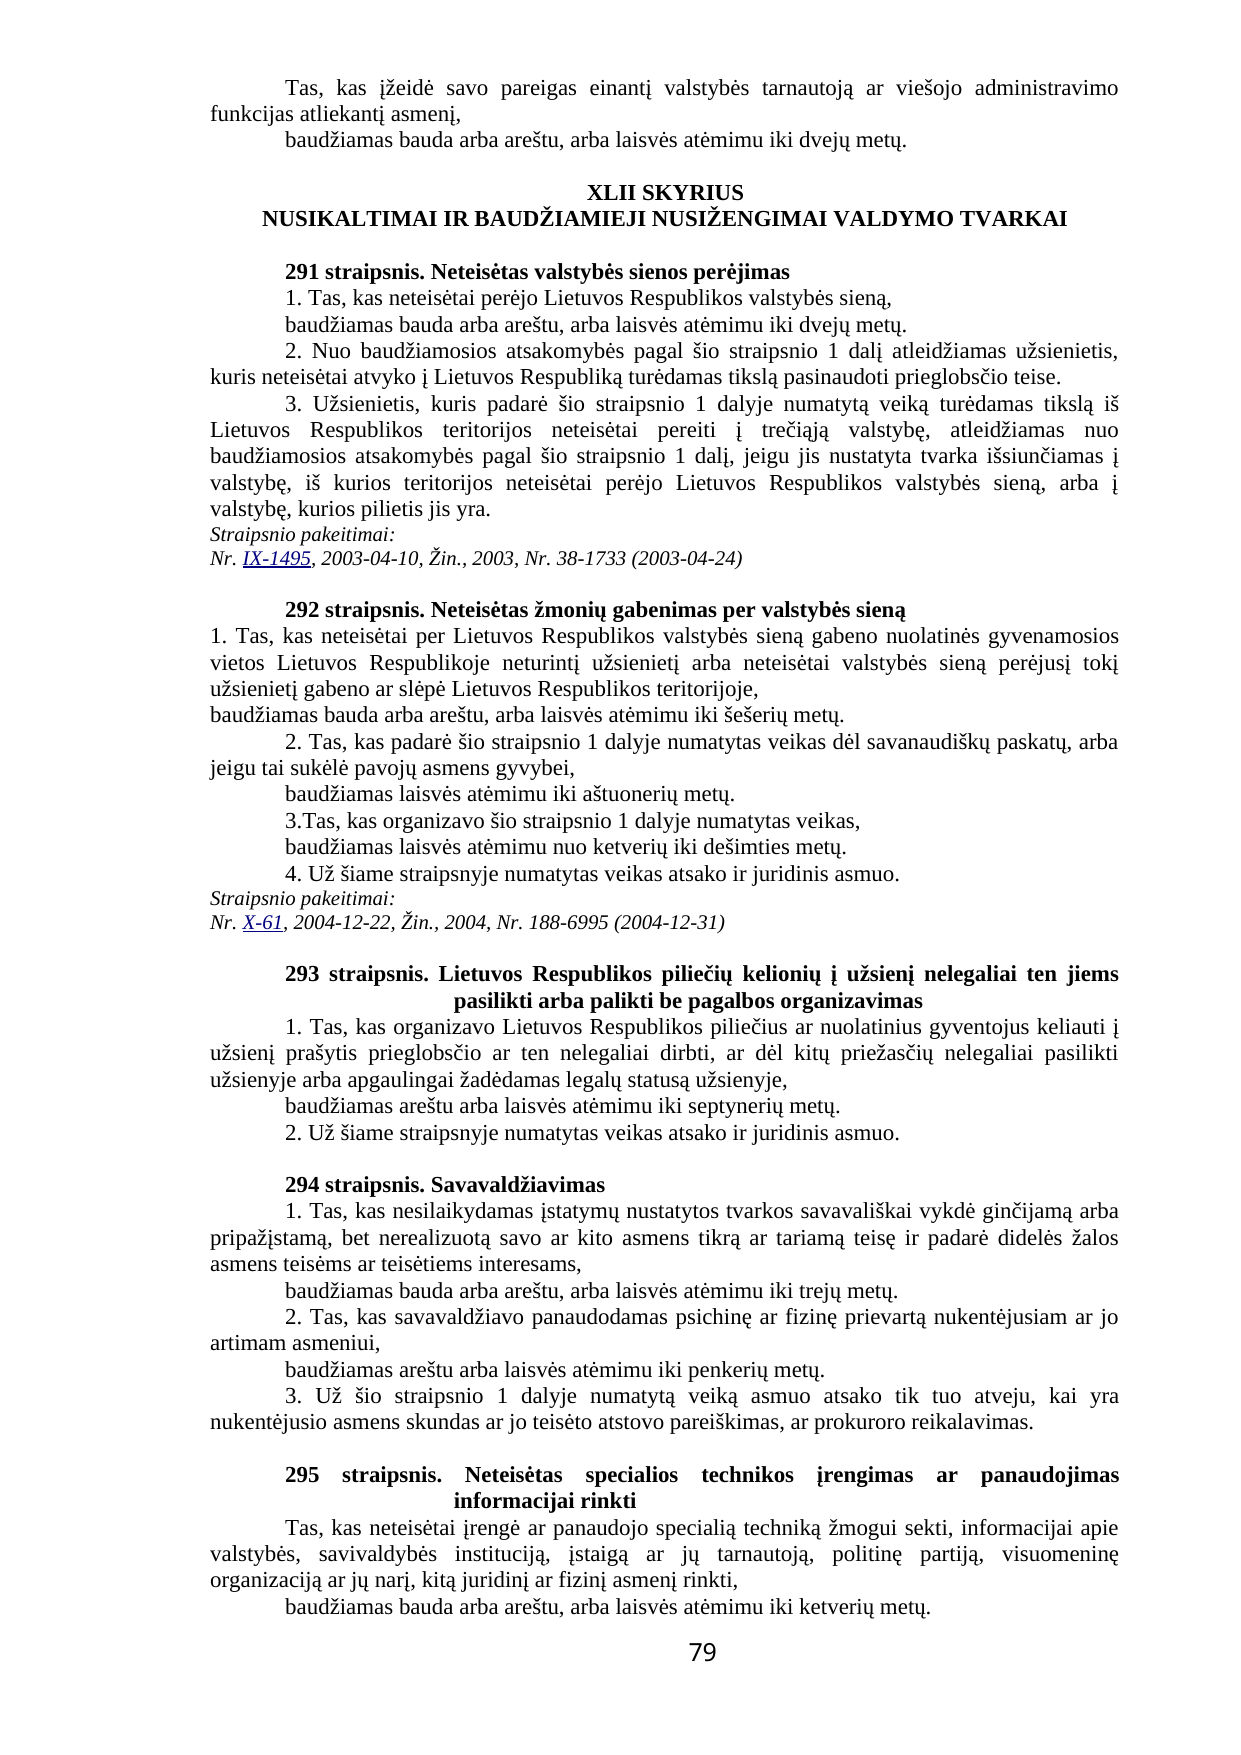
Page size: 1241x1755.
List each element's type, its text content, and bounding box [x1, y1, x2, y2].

text 293 straipsnis. Lietuvos Respublikos piliečių kelionių į užsienį nelegaliai ten jiems pasilikti arba palikti be pagalbos organizavimas [285, 960, 1120, 1013]
text baudžiamas bauda arba areštu, arba laisvės atėmimu iki dvejų metų. [210, 126, 1120, 153]
text 291 straipsnis. Neteisėtas valstybės sienos perėjimas [210, 258, 1120, 284]
text baudžiamas laisvės atėmimu iki aštuonerių metų. [210, 781, 1120, 807]
text baudžiamas bauda arba areštu, arba laisvės atėmimu iki šešerių metų. [210, 701, 1120, 728]
text 295 straipsnis. Neteisėtas specialios technikos įrengimas ar panaudojimas informacijai rinkti [285, 1461, 1120, 1514]
subtitle XLII SKYRIUS [210, 179, 1120, 205]
text baudžiamas bauda arba areštu, arba laisvės atėmimu iki trejų metų. [210, 1277, 1120, 1303]
text 4. Už šiame straipsnyje numatytas veikas atsako ir juridinis asmuo. [210, 859, 1120, 886]
text Straipsnio pakeitimai: [210, 886, 1120, 910]
text Tas, kas įžeidė savo pareigas einantį valstybės tarnautoją ar viešojo administravimo funkcijas atliekantį asmenį, [210, 73, 1120, 126]
text baudžiamas areštu arba laisvės atėmimu iki septynerių metų. [210, 1092, 1120, 1118]
text 1. Tas, kas neteisėtai per Lietuvos Respublikos valstybės sieną gabeno nuolatinės gyvenamosios vietos Lietuvos Respublikoje neturintį užsienietį arba neteisėtai valstybės sieną perėjusį tokį užsienietį gabeno ar slėpė Lietuvos Respublikos teritorijoje, [210, 622, 1120, 701]
text Nr. IX-1495, 2003-04-10, Žin., 2003, Nr. 38-1733 (2003-04-24) [210, 546, 1120, 570]
text NUSIKALTIMAI IR BAUDŽIAMIEJI NUSIŽENGIMAI VALDYMO TVARKAI [210, 205, 1120, 232]
text Nr. X-61, 2004-12-22, Žin., 2004, Nr. 188-6995 (2004-12-31) [210, 910, 1120, 934]
text 1. Tas, kas nesilaikydamas įstatymų nustatytos tvarkos savavališkai vykdė ginčijamą arba pripažįstamą, bet nerealizuotą savo ar kito asmens tikrą ar tariamą teisę ir padarė didelės žalos asmens teisėms ar teisėtiems interesams, [210, 1198, 1120, 1277]
text 2. Už šiame straipsnyje numatytas veikas atsako ir juridinis asmuo. [210, 1118, 1120, 1145]
text 292 straipsnis. Neteisėtas žmonių gabenimas per valstybės sieną [210, 596, 1120, 622]
text 3. Už šio straipsnio 1 dalyje numatytą veiką asmuo atsako tik tuo atveju, kai yra nukentėjusio asmens skundas ar jo teisėto atstovo pareiškimas, ar prokuroro reikalavimas. [210, 1382, 1120, 1435]
text 2. Tas, kas savavaldžiavo panaudodamas psichinę ar fizinę prievartą nukentėjusiam ar jo artimam asmeniui, [210, 1303, 1120, 1356]
text baudžiamas bauda arba areštu, arba laisvės atėmimu iki ketverių metų. [210, 1593, 1120, 1619]
text 2. Nuo baudžiamosios atsakomybės pagal šio straipsnio 1 dalį atleidžiamas užsienietis, kuris neteisėtai atvyko į Lietuvos Respubliką turėdamas tikslą pasinaudoti prieglobsčio teise. [210, 337, 1120, 390]
text baudžiamas bauda arba areštu, arba laisvės atėmimu iki dvejų metų. [210, 311, 1120, 337]
text Tas, kas neteisėtai įrengė ar panaudojo specialią techniką žmogui sekti, informacijai apie valstybės, savivaldybės instituciją, įstaigą ar jų tarnautoją, politinę partiją, visuomeninę organizaciją ar jų narį, kitą juridinį ar fizinį asmenį rinkti, [210, 1514, 1120, 1593]
text 3. Užsienietis, kuris padarė šio straipsnio 1 dalyje numatytą veiką turėdamas tikslą iš Lietuvos Respublikos teritorijos neteisėtai pereiti į trečiąją valstybę, atleidžiamas nuo baudžiamosios atsakomybės pagal šio straipsnio 1 dalį, jeigu jis nustatyta tvarka išsiunčiamas į valstybę, iš kurios teritorijos neteisėtai perėjo Lietuvos Respublikos valstybės sieną, arba į valstybę, kurios pilietis jis yra. [210, 390, 1120, 522]
text 294 straipsnis. Savavaldžiavimas [210, 1171, 1120, 1198]
text 1. Tas, kas organizavo Lietuvos Respublikos piliečius ar nuolatinius gyventojus keliauti į užsienį prašytis prieglobsčio ar ten nelegaliai dirbti, ar dėl kitų priežasčių nelegaliai pasilikti užsienyje arba apgaulingai žadėdamas legalų statusą užsienyje, [210, 1013, 1120, 1092]
text 2. Tas, kas padarė šio straipsnio 1 dalyje numatytas veikas dėl savanaudiškų paskatų, arba jeigu tai sukėlė pavojų asmens gyvybei, [210, 728, 1120, 781]
text Straipsnio pakeitimai: [210, 522, 1120, 546]
text 1. Tas, kas neteisėtai perėjo Lietuvos Respublikos valstybės sieną, [210, 284, 1120, 311]
text baudžiamas areštu arba laisvės atėmimu iki penkerių metų. [210, 1356, 1120, 1382]
text baudžiamas laisvės atėmimu nuo ketverių iki dešimties metų. [210, 833, 1120, 859]
text 3.Tas, kas organizavo šio straipsnio 1 dalyje numatytas veikas, [210, 807, 1120, 833]
